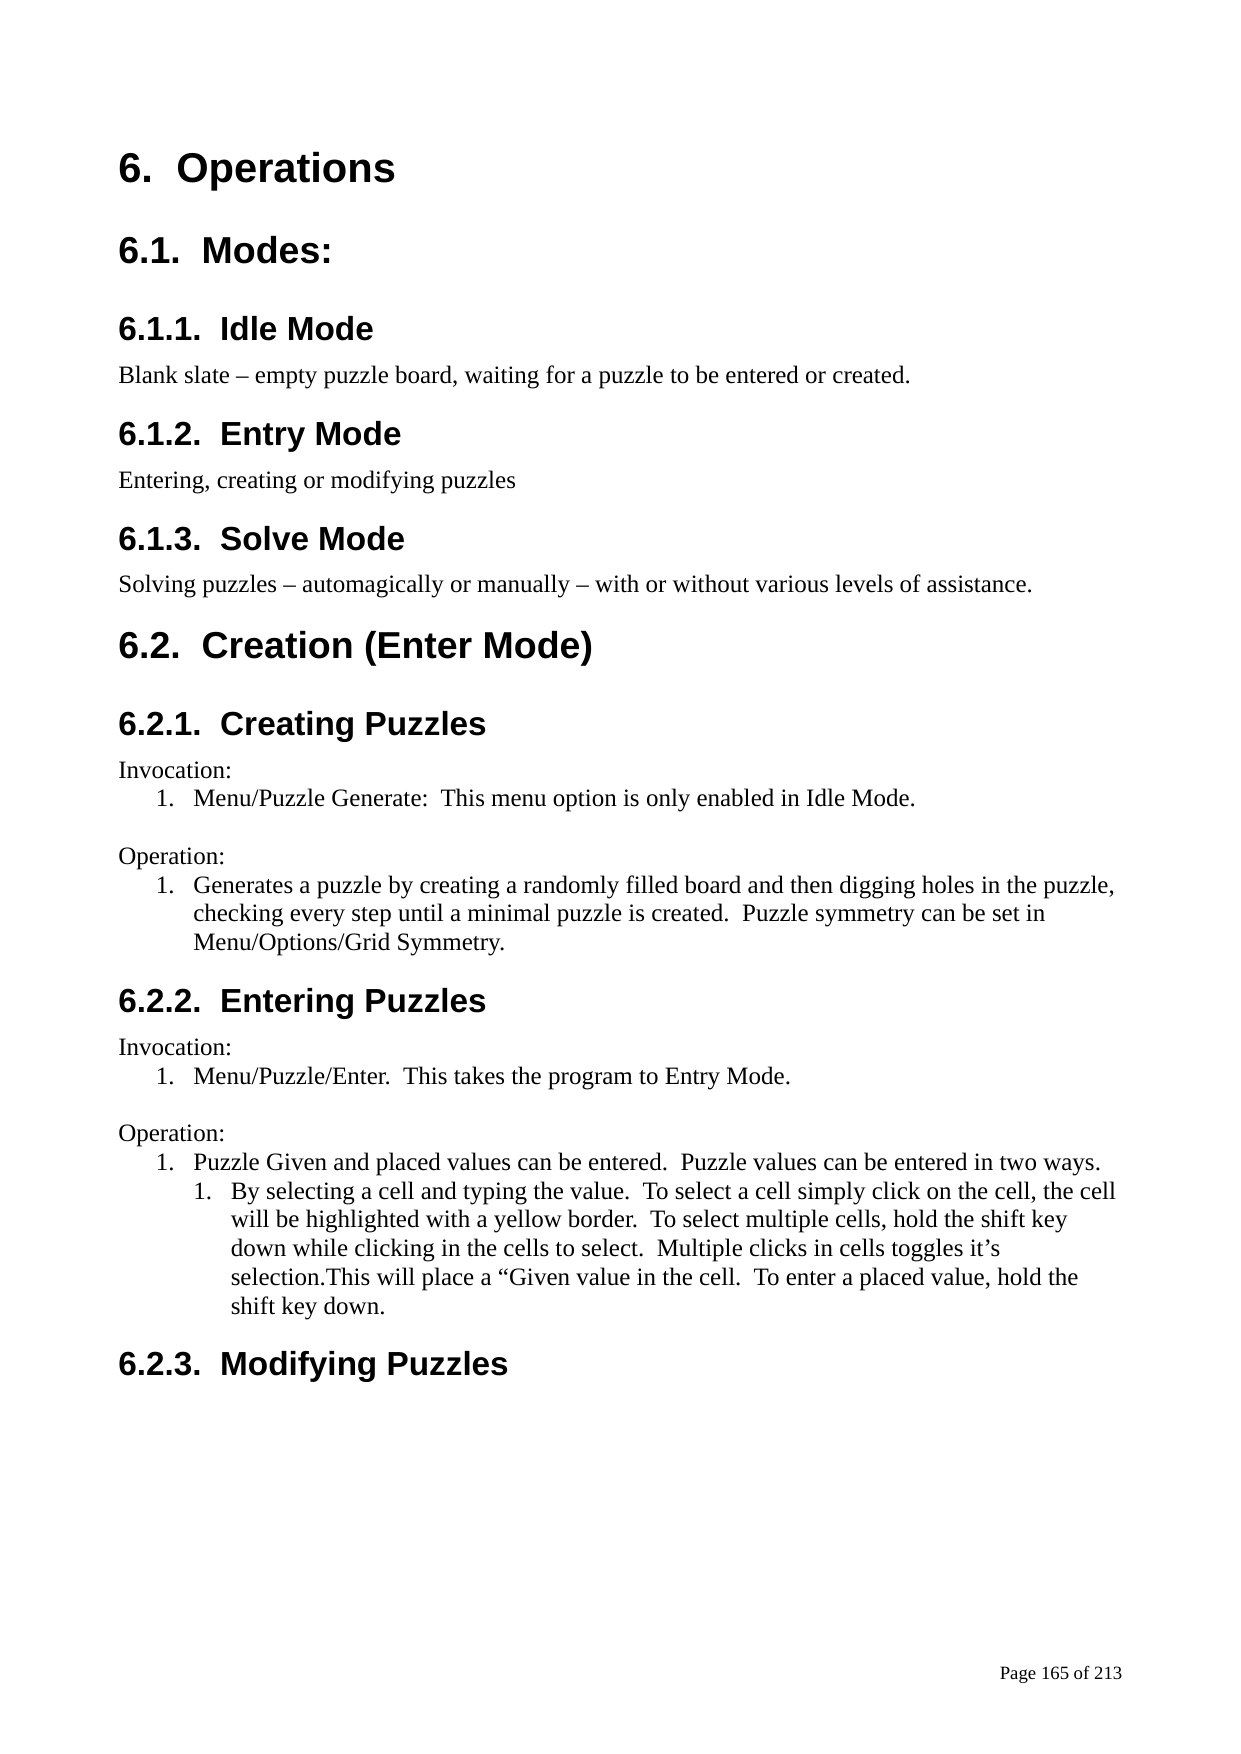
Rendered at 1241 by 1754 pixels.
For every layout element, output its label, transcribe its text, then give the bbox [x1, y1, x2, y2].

text Invocation: [118, 1032, 1122, 1061]
list By selecting a cell and typing the value. To select a cell simply click on the cell, the cell will be highlighted with a yellow border. To select multiple cells, hold the shift key down while clicking in the cells to select. Multiple clicks in cells toggles it’s selection.This will place a “Given value in the cell. To enter a placed value, hold the shift key down. [193, 1176, 1122, 1319]
subtitle Idle Mode [118, 309, 1122, 348]
text Operation: [118, 841, 1122, 870]
list Puzzle Given and placed values can be entered. Puzzle values can be entered in two ways. [156, 1147, 1122, 1176]
subtitle Modes: [118, 228, 1122, 272]
list Generates a puzzle by creating a randomly filled board and then digging holes in the puzzle, checking every step until a minimal puzzle is created. Puzzle symmetry can be set in Menu/Options/Grid Symmetry. [156, 870, 1122, 956]
subtitle Entering Puzzles [118, 981, 1122, 1019]
subtitle Creating Puzzles [118, 704, 1122, 742]
subtitle Modifying Puzzles [118, 1344, 1122, 1383]
subtitle Entry Mode [118, 414, 1122, 452]
text Blank slate – empty puzzle board, waiting for a puzzle to be entered or created. [118, 360, 1122, 389]
text Solving puzzles – automagically or manually – with or without various levels of assistance. [118, 569, 1122, 598]
list Menu/Puzzle Generate: This menu option is only enabled in Idle Mode. [156, 783, 1122, 812]
text Operation: [118, 1118, 1122, 1147]
list Menu/Puzzle/Enter. This takes the program to Entry Mode. [156, 1061, 1122, 1089]
subtitle Operations [118, 143, 1122, 191]
text Invocation: [118, 755, 1122, 783]
subtitle Solve Mode [118, 518, 1122, 557]
text Entering, creating or modifying puzzles [118, 465, 1122, 493]
subtitle Creation (Enter Mode) [118, 623, 1122, 666]
